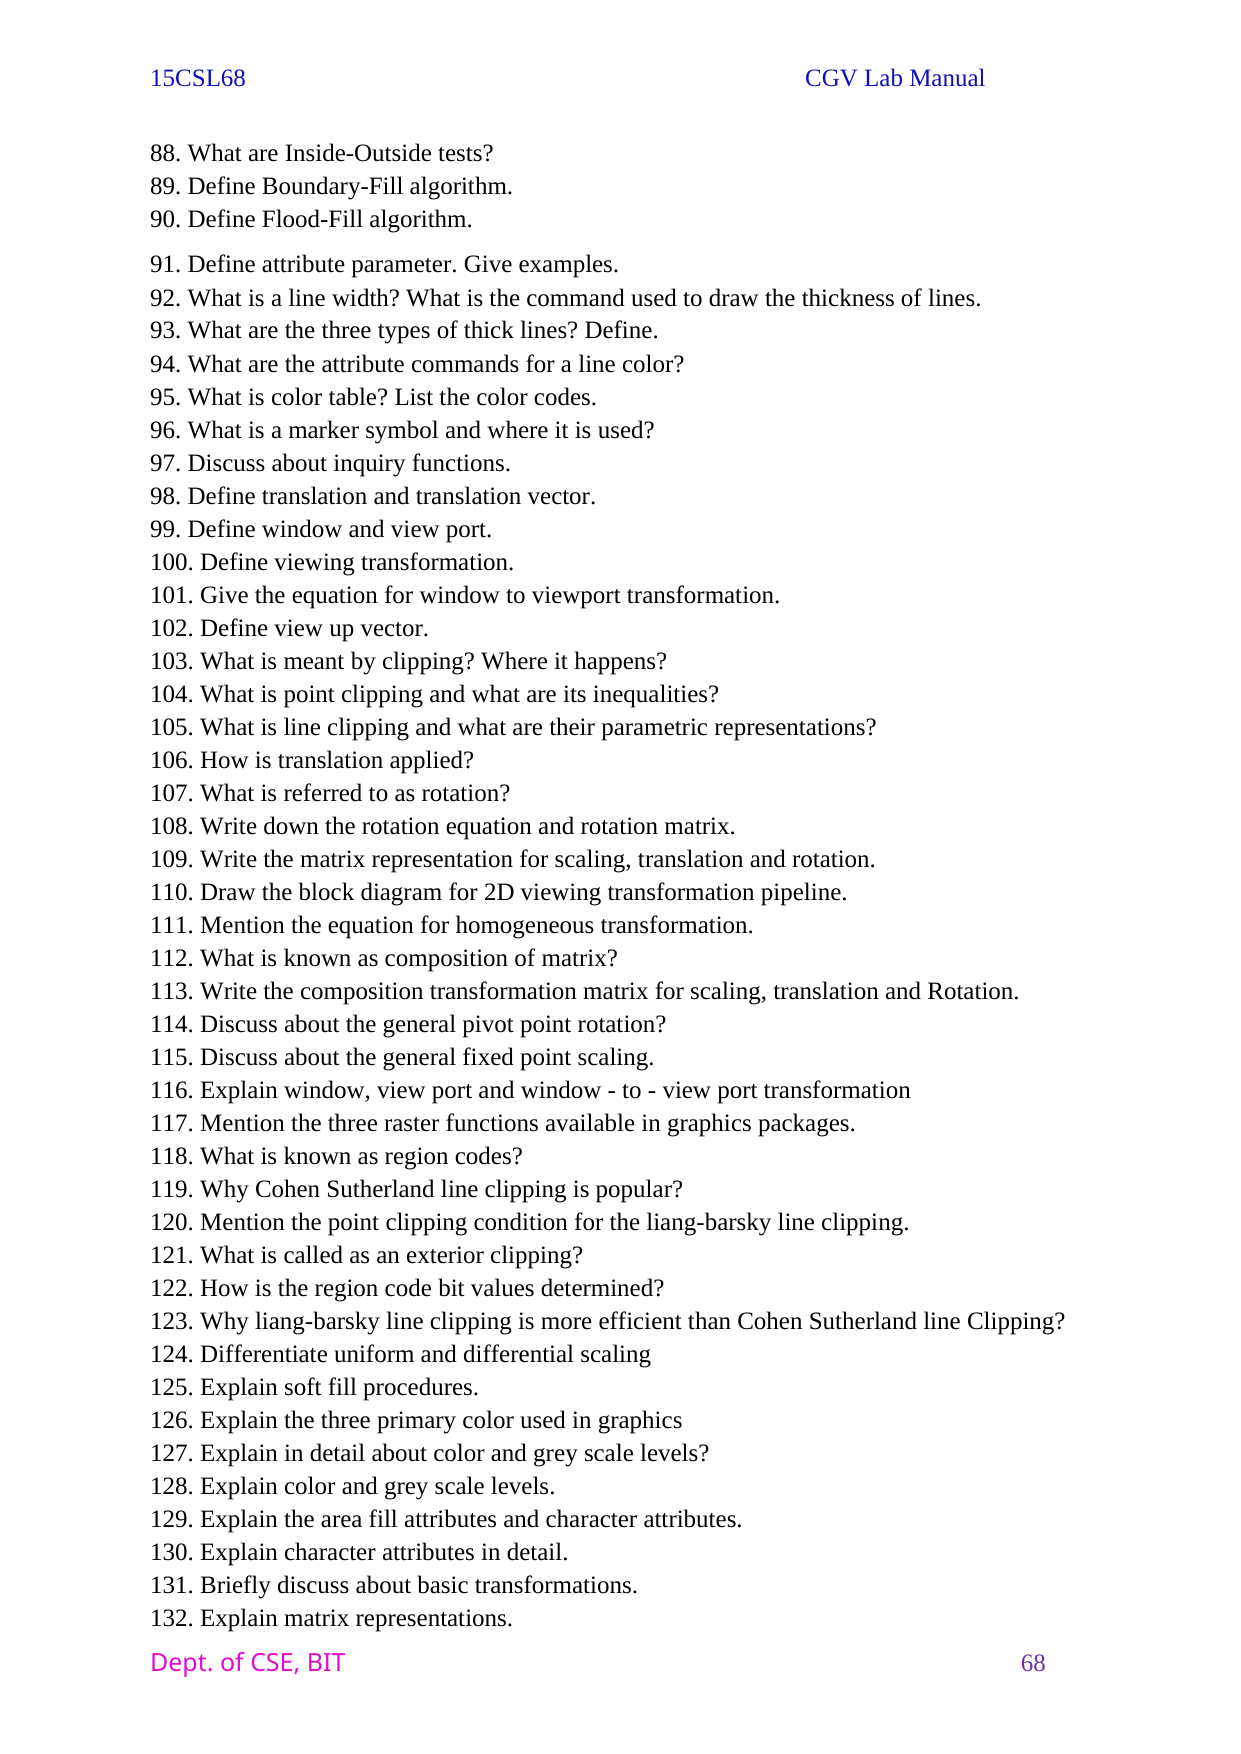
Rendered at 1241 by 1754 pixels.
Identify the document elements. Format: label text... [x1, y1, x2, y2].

text 112. What is known as composition of matrix? [150, 943, 1165, 972]
text 97. Discuss about inquiry functions. [150, 448, 1165, 476]
text 126. Explain the three primary color used in graphics [150, 1405, 1165, 1434]
text 121. What is called as an exterior clipping? [150, 1240, 1165, 1269]
text 122. How is the region code bit values determined? [150, 1273, 1165, 1302]
text 109. Write the matrix representation for scaling, translation and rotation. [150, 844, 1165, 873]
text 108. Write down the rotation equation and rotation matrix. [150, 811, 1165, 840]
text 95. What is color table? List the color codes. [150, 382, 1165, 410]
text 96. What is a marker symbol and where it is used? [150, 415, 1165, 443]
text 110. Draw the block diagram for 2D viewing transformation pipeline. [150, 877, 1165, 906]
text 92. What is a line width? What is the command used to draw the thickness of lines. [150, 283, 1165, 311]
text 104. What is point clipping and what are its inequalities? [150, 679, 1165, 708]
text 127. Explain in detail about color and grey scale levels? [150, 1438, 1165, 1467]
text 106. How is translation applied? [150, 745, 1165, 774]
text 131. Briefly discuss about basic transformations. [150, 1570, 1165, 1599]
text 113. Write the composition transformation matrix for scaling, translation and Rotation. [150, 976, 1165, 1005]
text 115. Discuss about the general fixed point scaling. [150, 1042, 1165, 1071]
text 116. Explain window, view port and window - to - view port transformation [150, 1075, 1165, 1104]
text 114. Discuss about the general pivot point rotation? [150, 1009, 1165, 1038]
text 128. Explain color and grey scale levels. [150, 1471, 1165, 1500]
text 132. Explain matrix representations. [150, 1603, 1165, 1632]
text 94. What are the attribute commands for a line color? [150, 349, 1165, 377]
text 99. Define window and view port. [150, 514, 1165, 542]
text 98. Define translation and translation vector. [150, 481, 1165, 509]
text 91. Define attribute parameter. Give examples. [150, 249, 1165, 278]
text 101. Give the equation for window to viewport transformation. [150, 580, 1165, 608]
text 125. Explain soft fill procedures. [150, 1372, 1165, 1401]
text 100. Define viewing transformation. [150, 547, 1165, 576]
text 88. What are Inside-Outside tests? [150, 138, 1165, 167]
text 93. What are the three types of thick lines? Define. [150, 316, 1165, 344]
text 129. Explain the area fill attributes and character attributes. [150, 1504, 1165, 1533]
text 111. Mention the equation for homogeneous transformation. [150, 910, 1165, 939]
text 118. What is known as region codes? [150, 1141, 1165, 1170]
text 119. Why Cohen Sutherland line clipping is popular? [150, 1174, 1165, 1203]
text 130. Explain character attributes in detail. [150, 1537, 1165, 1566]
text 102. Define view up vector. [150, 613, 1165, 642]
text 123. Why liang-barsky line clipping is more efficient than Cohen Sutherland line Clipping? [150, 1306, 1165, 1335]
list 90. Define Flood-Fill algorithm. [150, 204, 1165, 233]
text 103. What is meant by clipping? Where it happens? [150, 646, 1165, 674]
text 105. What is line clipping and what are their parametric representations? [150, 712, 1165, 741]
text 120. Mention the point clipping condition for the liang-barsky line clipping. [150, 1207, 1165, 1236]
text 89. Define Boundary-Fill algorithm. [150, 171, 1165, 200]
text 124. Differentiate uniform and differential scaling [150, 1339, 1165, 1368]
text 107. What is referred to as rotation? [150, 778, 1165, 807]
text 117. Mention the three raster functions available in graphics packages. [150, 1108, 1165, 1137]
